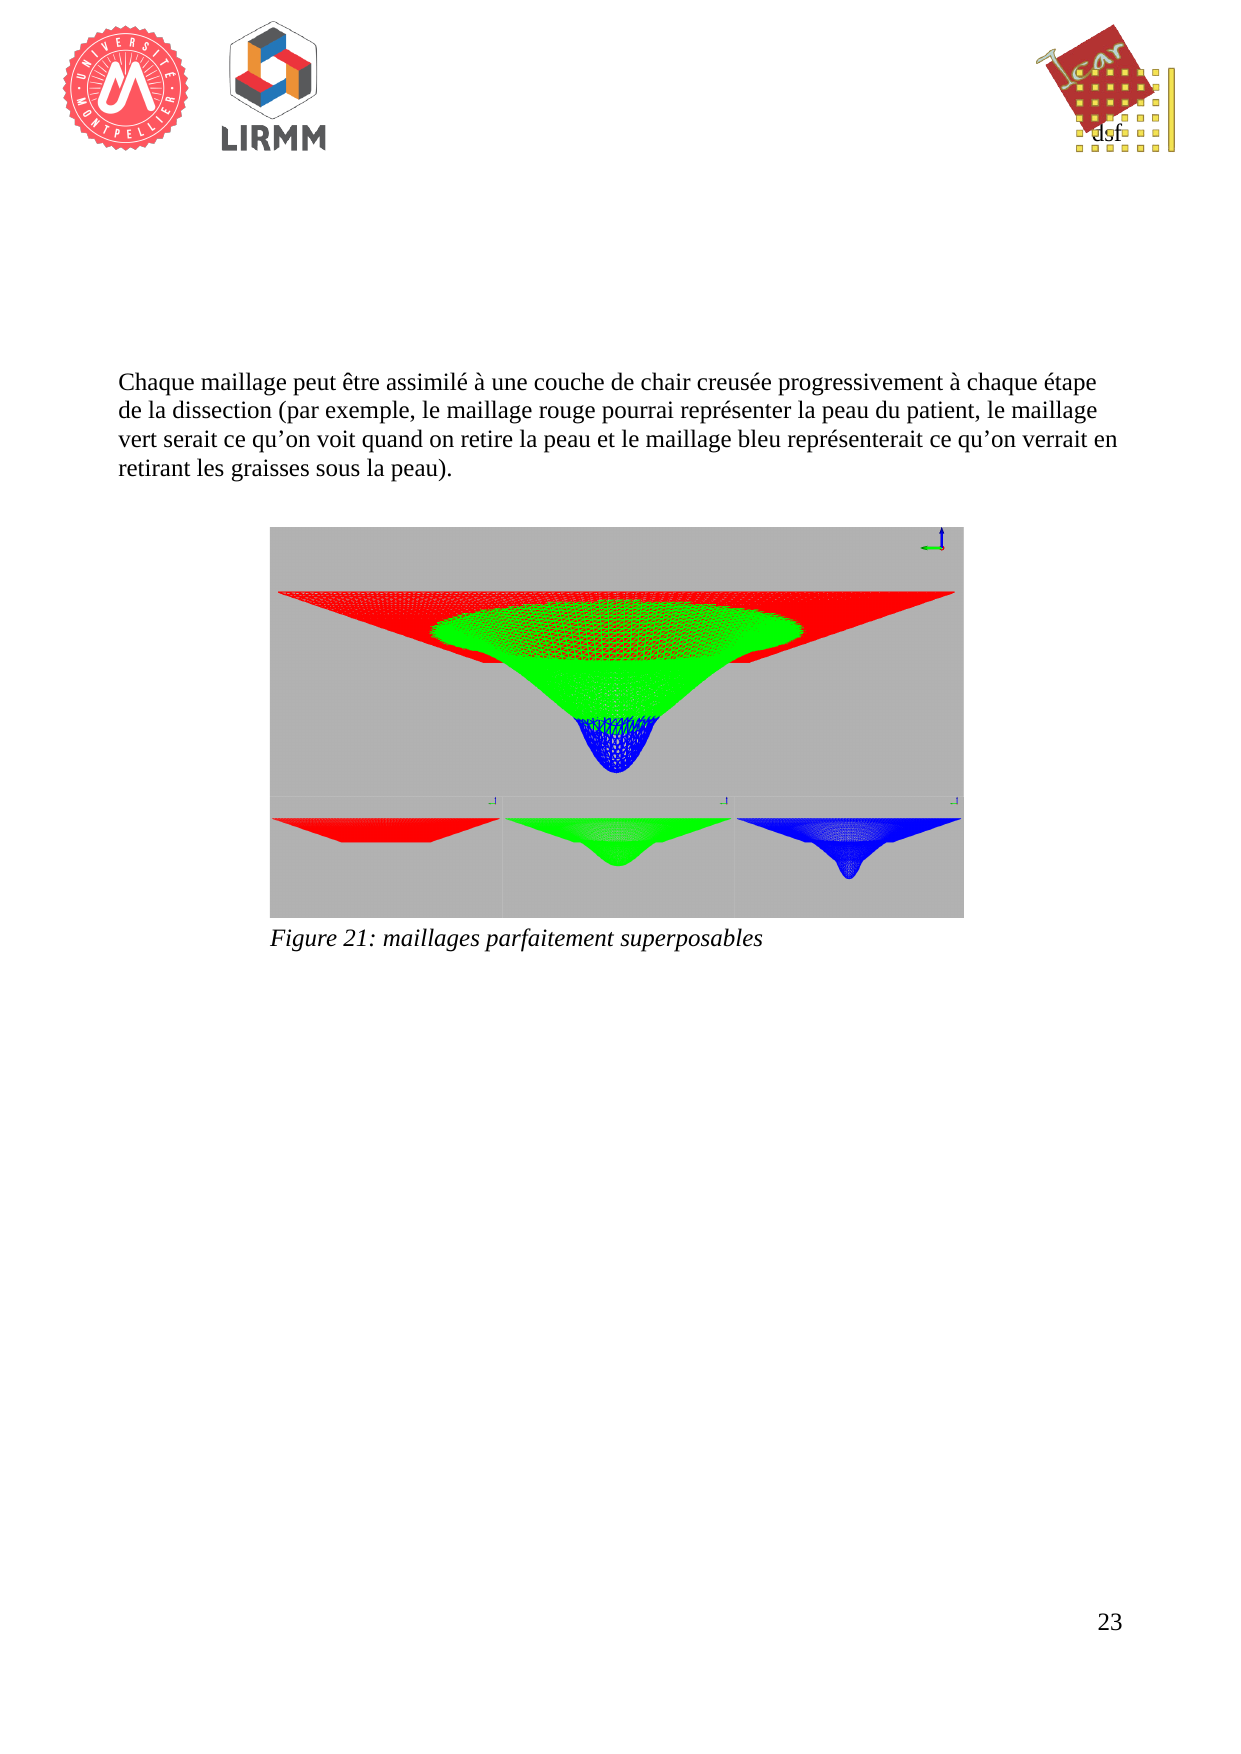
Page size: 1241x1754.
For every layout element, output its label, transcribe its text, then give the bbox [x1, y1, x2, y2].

picture [203, 16, 343, 155]
text Chaque maillage peut être assimilé à une couche de chair creusée progressivement à chaque étape de la dissection (par exemple, le maillage rouge pourrai représenter la peau du patient, le maillage vert serait ce qu’on voit quand on retire la peau et le maillage bleu représenterait ce qu’on verrait en retirant les graisses sous la peau). [118, 367, 1122, 482]
picture [1025, 6, 1177, 154]
picture [57, 13, 201, 156]
picture [269, 527, 964, 918]
text Figure 21: maillages parfaitement superposables [270, 918, 964, 952]
